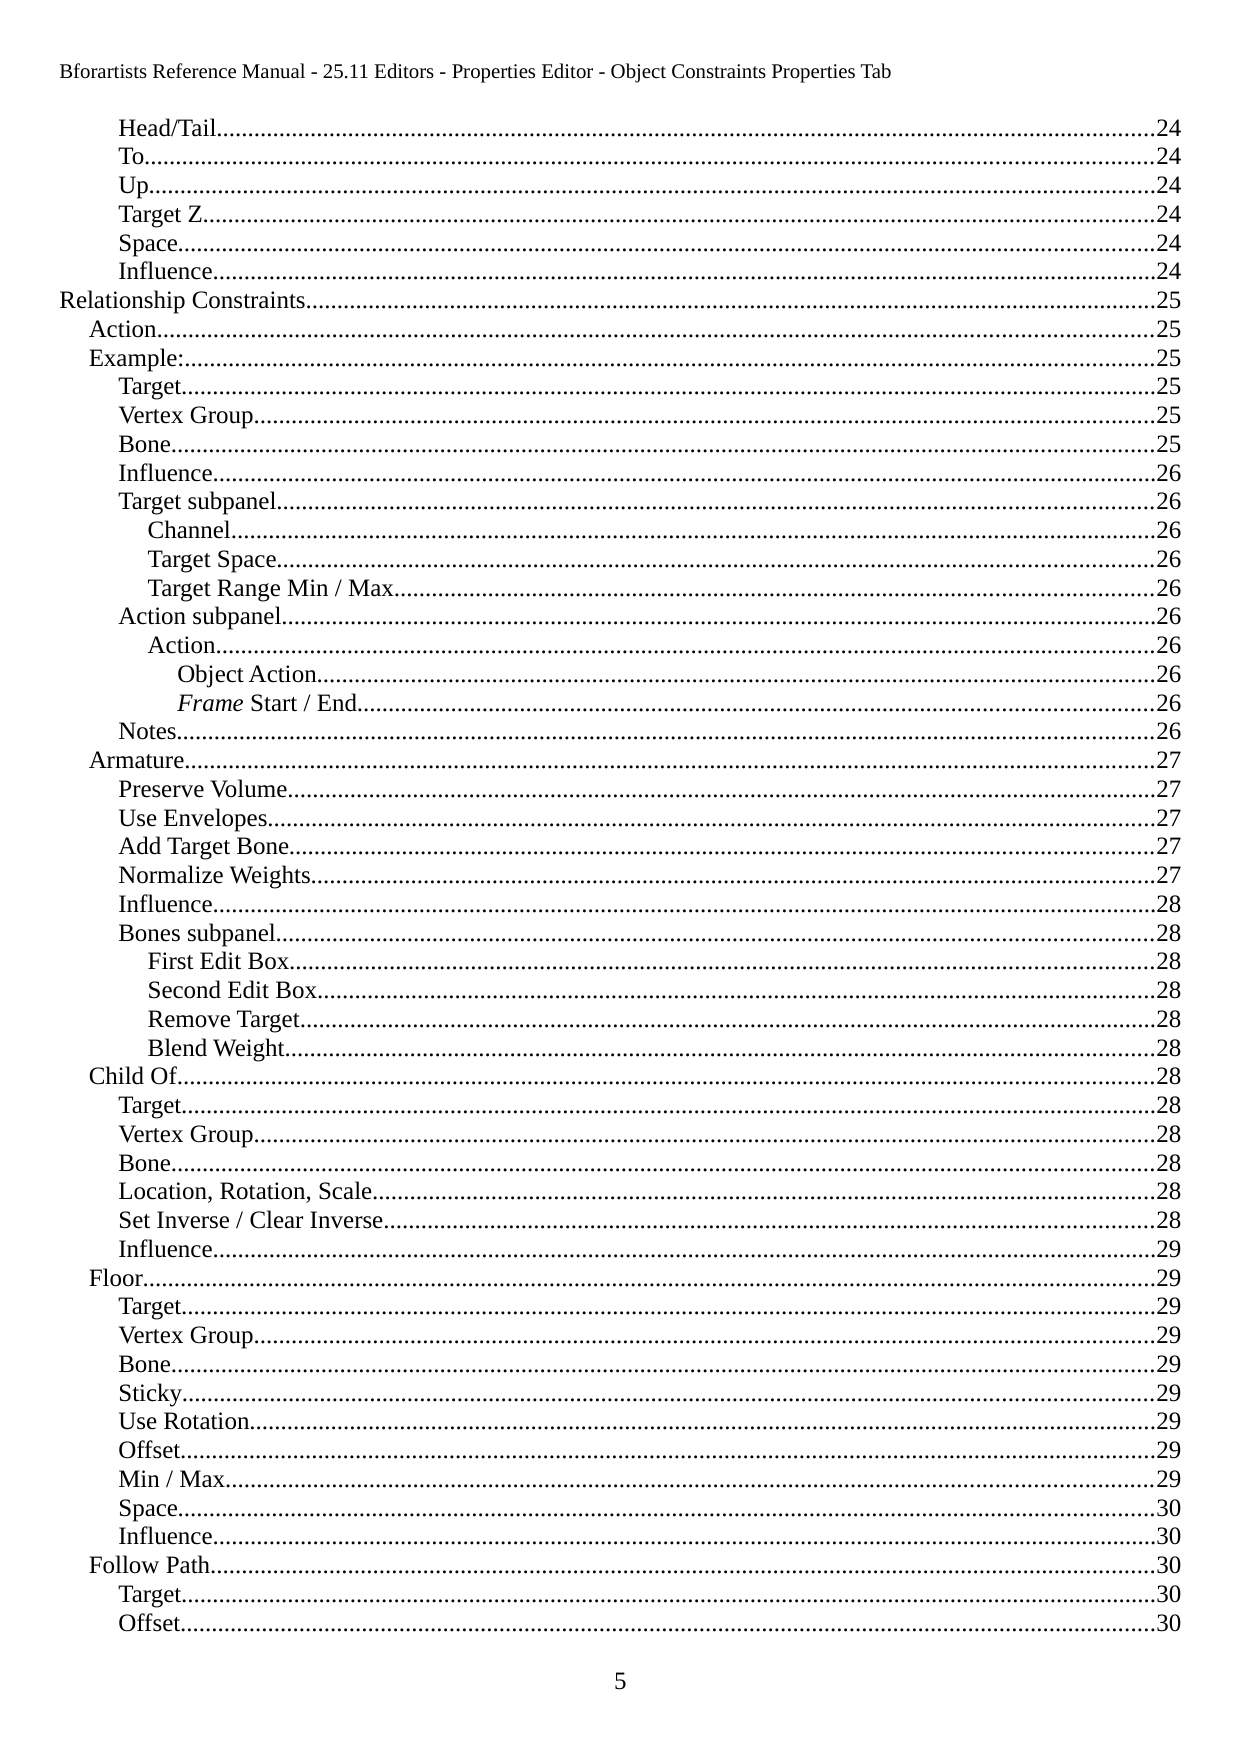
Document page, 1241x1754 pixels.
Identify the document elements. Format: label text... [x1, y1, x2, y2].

text Influence 28 [118, 889, 1181, 918]
text Target 30 [118, 1579, 1181, 1608]
text Preserve Volume 27 [118, 774, 1181, 803]
text Armature 27 [88, 745, 1181, 774]
text Sticky 29 [118, 1378, 1181, 1406]
text Child Of 28 [88, 1061, 1181, 1090]
text Vertex Group 25 [118, 400, 1181, 429]
text Action 26 [147, 630, 1181, 659]
text Min / Max 29 [118, 1464, 1181, 1493]
text Channel 26 [147, 515, 1181, 544]
text Blend Weight 28 [147, 1033, 1181, 1061]
text Bone 29 [118, 1349, 1181, 1378]
text Normalize Weights 27 [118, 860, 1181, 889]
text Influence 24 [118, 256, 1181, 285]
text Offset 30 [118, 1608, 1181, 1636]
text Relationship Constraints 25 [59, 285, 1181, 314]
text Follow Path 30 [88, 1550, 1181, 1579]
text Location, Rotation, Scale 28 [118, 1176, 1181, 1205]
text Influence 30 [118, 1521, 1181, 1550]
text Floor 29 [88, 1263, 1181, 1291]
text Vertex Group 28 [118, 1119, 1181, 1148]
text Use Rotation 29 [118, 1406, 1181, 1435]
text Target subpanel 26 [118, 486, 1181, 515]
text Frame Start / End 26 [177, 688, 1181, 716]
text Action subpanel 26 [118, 601, 1181, 630]
text Head/Tail 24 [118, 113, 1181, 141]
text To 24 [118, 141, 1181, 170]
text Notes 26 [118, 716, 1181, 745]
text Bone 25 [118, 429, 1181, 458]
text Use Envelopes 27 [118, 803, 1181, 831]
text Space 24 [118, 228, 1181, 256]
text Remove Target 28 [147, 1004, 1181, 1033]
text Bones subpanel 28 [118, 918, 1181, 946]
text Target Space 26 [147, 544, 1181, 573]
text Vertex Group 29 [118, 1320, 1181, 1349]
text Example: 25 [88, 343, 1181, 371]
text Target Range Min / Max 26 [147, 573, 1181, 601]
text Space 30 [118, 1493, 1181, 1521]
text Action 25 [88, 314, 1181, 343]
text Bone 28 [118, 1148, 1181, 1176]
text Influence 26 [118, 458, 1181, 486]
text Influence 29 [118, 1234, 1181, 1263]
text Set Inverse / Clear Inverse 28 [118, 1205, 1181, 1234]
text Second Edit Box 28 [147, 975, 1181, 1004]
text Target 28 [118, 1090, 1181, 1119]
text First Edit Box 28 [147, 946, 1181, 975]
text Target 29 [118, 1291, 1181, 1320]
text Target 25 [118, 371, 1181, 400]
text Object Action 26 [177, 659, 1181, 688]
text Target Z 24 [118, 199, 1181, 228]
text Offset 29 [118, 1435, 1181, 1464]
text Up 24 [118, 170, 1181, 199]
text Add Target Bone 27 [118, 831, 1181, 860]
